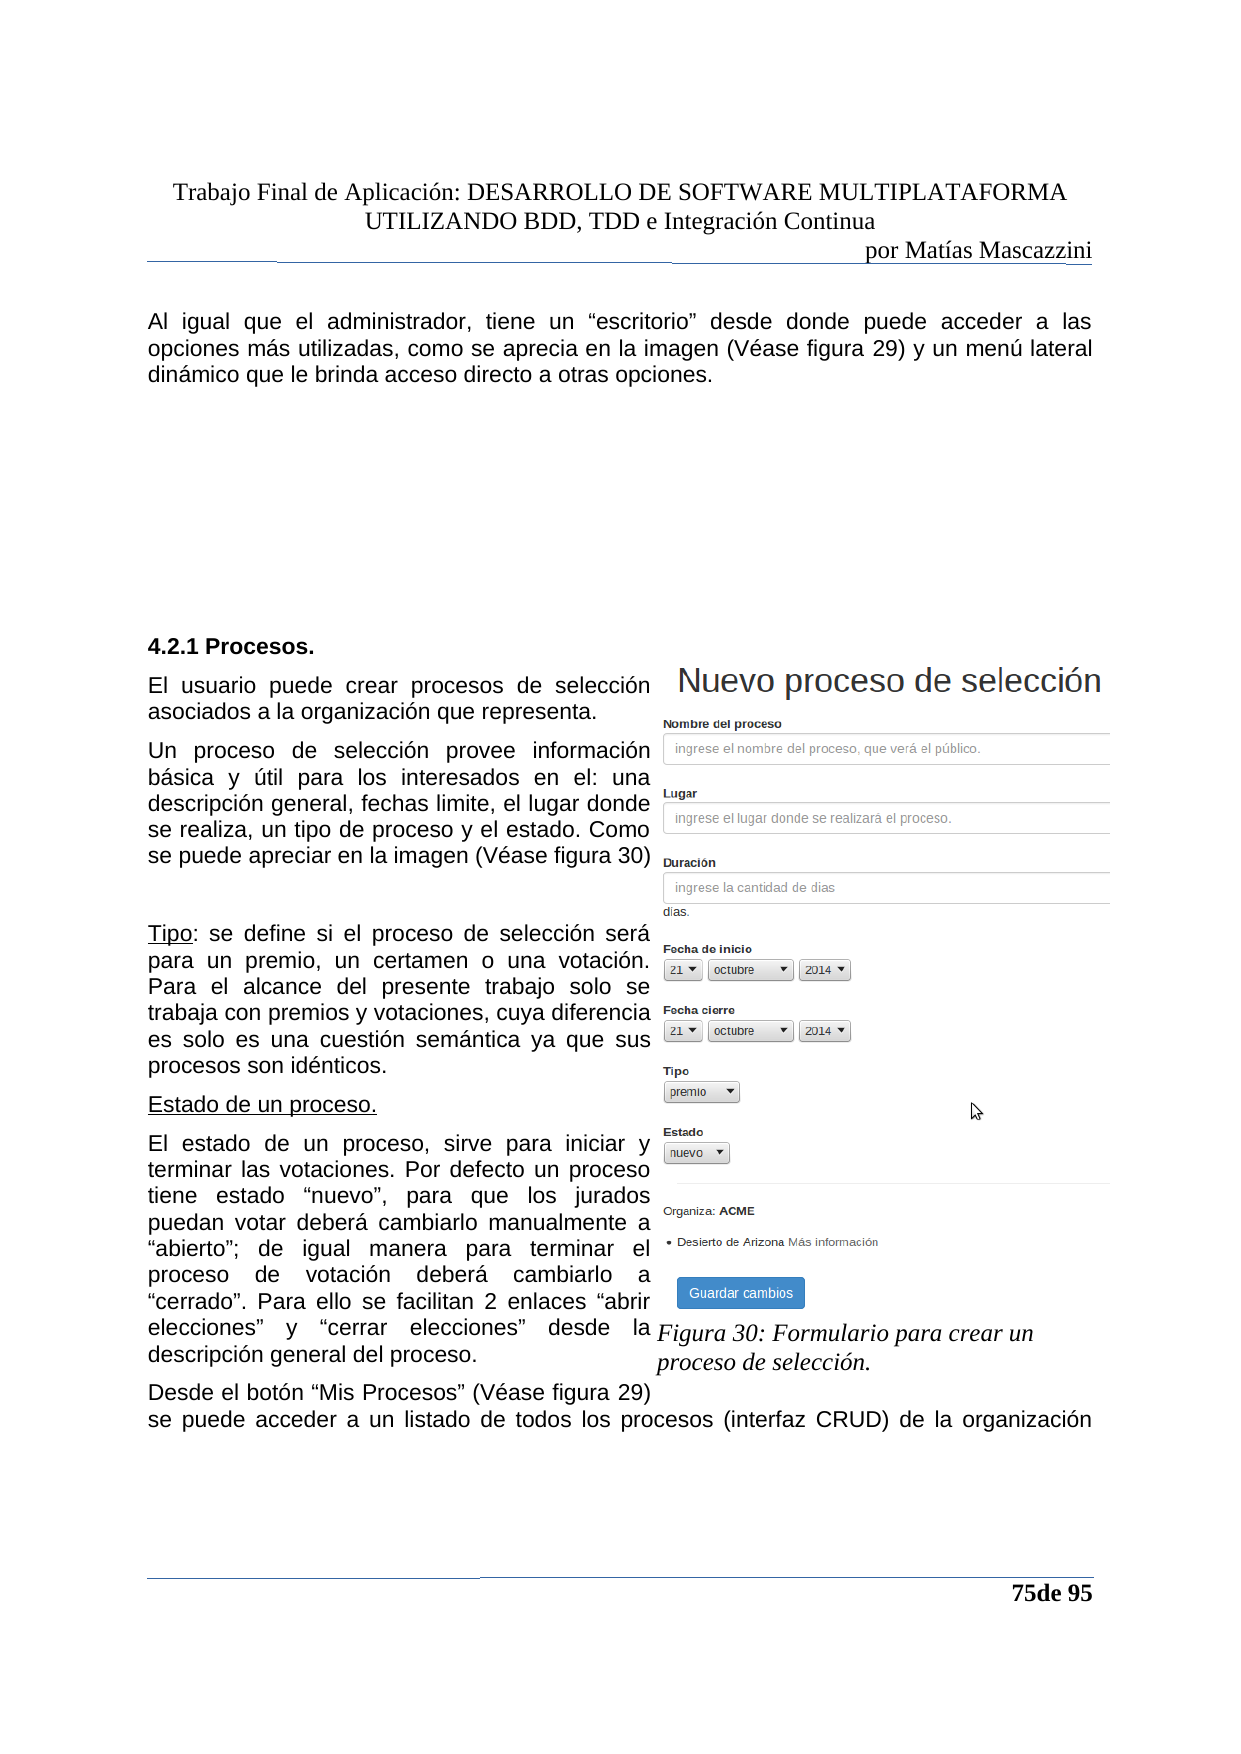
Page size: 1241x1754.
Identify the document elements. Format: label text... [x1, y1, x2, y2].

text 4.2.1 Procesos. [148, 633, 1110, 660]
text Desde el botón “Mis Procesos” (Véase figura 29) se puede acceder a un listado de todos los procesos (interfaz CRUD) de la organización [148, 1379, 1093, 1432]
picture [656, 660, 1110, 1318]
text Al igual que el administrador, tiene un “escritorio” desde donde puede acceder a las opciones más utilizadas, como se aprecia en la imagen (Véase figura 29) y un menú lateral dinámico que le brinda acceso directo a otras opciones. [148, 308, 1093, 387]
text Figura 30: Formulario para crear un proceso de selección. [657, 1318, 1110, 1375]
text Un proceso de selección provee información básica y útil para los interesados en el: una descripción general, fechas limite, el lugar donde se realiza, un tipo de proceso y el estado. Como se puede apreciar en la imagen (Véase figura 30) [148, 737, 656, 869]
text El usuario puede crear procesos de selección asociados a la organización que representa. [148, 672, 656, 724]
text Tipo: se define si el proceso de selección será para un premio, un certamen o una votación. Para el alcance del presente trabajo solo se trabaja con premios y votaciones, cuya diferencia es solo es una cuestión semántica ya que sus procesos son idénticos. [148, 920, 656, 1078]
text Estado de un proceso. [148, 1091, 656, 1117]
text El estado de un proceso, sirve para iniciar y terminar las votaciones. Por defecto un proceso tiene estado “nuevo”, para que los jurados puedan votar deberá cambiarlo manualmente a “abierto”; de igual manera para terminar el proceso de votación deberá cambiarlo a “cerrado”. Para ello se facilitan 2 enlaces “abrir elecciones” y “cerrar elecciones” desde la descripción general del proceso. [148, 1130, 657, 1367]
